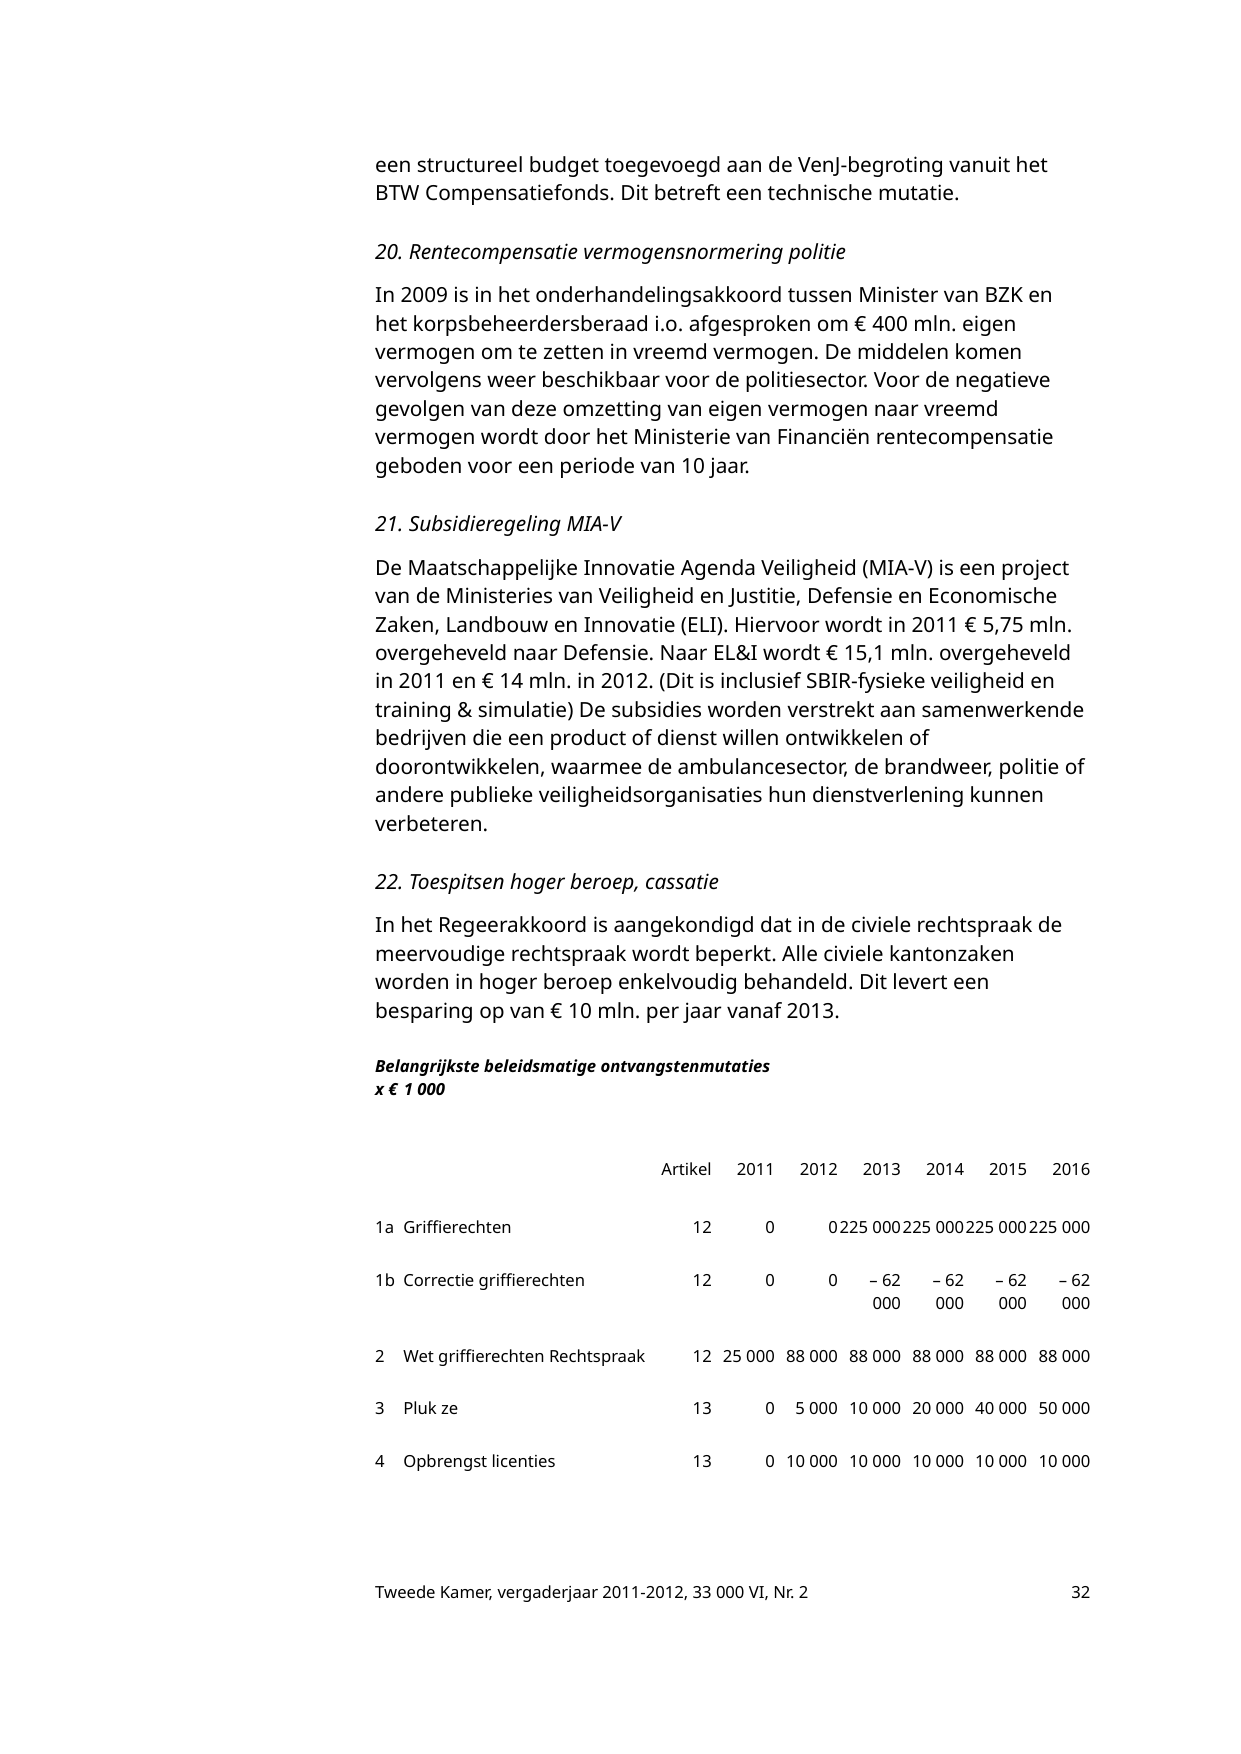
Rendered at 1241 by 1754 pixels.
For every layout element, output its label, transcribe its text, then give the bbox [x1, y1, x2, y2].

table_cell 0 [711, 1450, 774, 1502]
text Belangrijkste beleidsmatige ontvangstenmutaties [375, 1054, 1090, 1077]
text een structureel budget toegevoegd aan de VenJ-begroting vanuit het BTW Compensatiefonds. Dit betreft een technische mutatie. [375, 150, 1090, 207]
table_header 2012 [775, 1158, 838, 1216]
table_cell 88 000 [901, 1344, 964, 1397]
table_header [403, 1158, 648, 1216]
text De Maatschappelijke Innovatie Agenda Veiligheid (MIA-V) is een project van de Ministeries van Veiligheid en Justitie, Defensie en Economische Zaken, Landbouw en Innovatie (ELI). Hiervoor wordt in 2011 € 5,75 mln. overgeheveld naar Defensie. Naar EL&I wordt € 15,1 mln. overgeheveld in 2011 en € 14 mln. in 2012. (Dit is inclusief SBIR-fysieke veiligheid en training & simulatie) De subsidies worden verstrekt aan samenwerkende bedrijven die een product of dienst willen ontwikkelen of doorontwikkelen, waarmee de ambulancesector, de brandweer, politie of andere publieke veiligheidsorganisaties hun dienstverlening kunnen verbeteren. [375, 553, 1090, 837]
table_cell Wet griffierechten Rechtspraak [403, 1344, 648, 1397]
table_cell 20 000 [901, 1397, 964, 1450]
table_cell Griffierechten [403, 1216, 648, 1269]
table_header 2015 [964, 1158, 1027, 1216]
table_cell 1b [375, 1269, 403, 1344]
table_cell 10 000 [838, 1397, 901, 1450]
table_cell Opbrengst licenties [403, 1450, 648, 1502]
text x € 1 000 [375, 1077, 1090, 1100]
text In 2009 is in het onderhandelingsakkoord tussen Minister van BZK en het korpsbeheerdersberaad i.o. afgesproken om € 400 mln. eigen vermogen om te zetten in vreemd vermogen. De middelen komen vervolgens weer beschikbaar voor de politiesector. Voor de negatieve gevolgen van deze omzetting van eigen vermogen naar vreemd vermogen wordt door het Ministerie van Financiën rentecompensatie geboden voor een periode van 10 jaar. [375, 280, 1090, 479]
table_cell Correctie griffierechten [403, 1269, 648, 1344]
table_cell 12 [648, 1344, 711, 1397]
table_cell 88 000 [964, 1344, 1027, 1397]
table_header 2016 [1027, 1158, 1090, 1216]
table_header 2013 [838, 1158, 901, 1216]
table_cell 3 [375, 1397, 403, 1450]
table_cell 1a [375, 1216, 403, 1269]
table_cell 0 [775, 1216, 838, 1269]
text 22. Toespitsen hoger beroep, cassatie [375, 867, 1090, 896]
text In het Regeerakkoord is aangekondigd dat in de civiele rechtspraak de meervoudige rechtspraak wordt beperkt. Alle civiele kantonzaken worden in hoger beroep enkelvoudig behandeld. Dit levert een besparing op van € 10 mln. per jaar vanaf 2013. [375, 911, 1090, 1024]
table_cell 10 000 [1027, 1450, 1090, 1502]
table_cell 0 [775, 1269, 838, 1344]
table_cell 225 000 [1027, 1216, 1090, 1269]
table_cell 10 000 [838, 1450, 901, 1502]
table_cell 0 [711, 1216, 774, 1269]
table_cell 88 000 [1027, 1344, 1090, 1397]
table_cell 10 000 [775, 1450, 838, 1502]
table_cell 13 [648, 1397, 711, 1450]
table_cell 40 000 [964, 1397, 1027, 1450]
table_cell 25 000 [711, 1344, 774, 1397]
table_header Artikel [648, 1158, 711, 1216]
table_cell – 62 000 [838, 1269, 901, 1344]
table_cell 12 [648, 1269, 711, 1344]
table_cell 225 000 [964, 1216, 1027, 1269]
table_cell – 62 000 [1027, 1269, 1090, 1344]
table_cell 2 [375, 1344, 403, 1397]
table_cell – 62 000 [901, 1269, 964, 1344]
table_cell 50 000 [1027, 1397, 1090, 1450]
table_cell 10 000 [964, 1450, 1027, 1502]
table_header [375, 1158, 403, 1216]
table_cell 4 [375, 1450, 403, 1502]
table_cell 225 000 [838, 1216, 901, 1269]
table_cell 5 000 [775, 1397, 838, 1450]
table_cell 88 000 [775, 1344, 838, 1397]
table_cell Pluk ze [403, 1397, 648, 1450]
table_cell 10 000 [901, 1450, 964, 1502]
text 20. Rentecompensatie vermogensnormering politie [375, 237, 1090, 265]
text 21. Subsidieregeling MIA-V [375, 509, 1090, 538]
table_cell 12 [648, 1216, 711, 1269]
table_cell – 62 000 [964, 1269, 1027, 1344]
table_header 2014 [901, 1158, 964, 1216]
table_cell 225 000 [901, 1216, 964, 1269]
table_cell 13 [648, 1450, 711, 1502]
table_cell 0 [711, 1269, 774, 1344]
table_cell 0 [711, 1397, 774, 1450]
table_header 2011 [711, 1158, 774, 1216]
table_cell 88 000 [838, 1344, 901, 1397]
